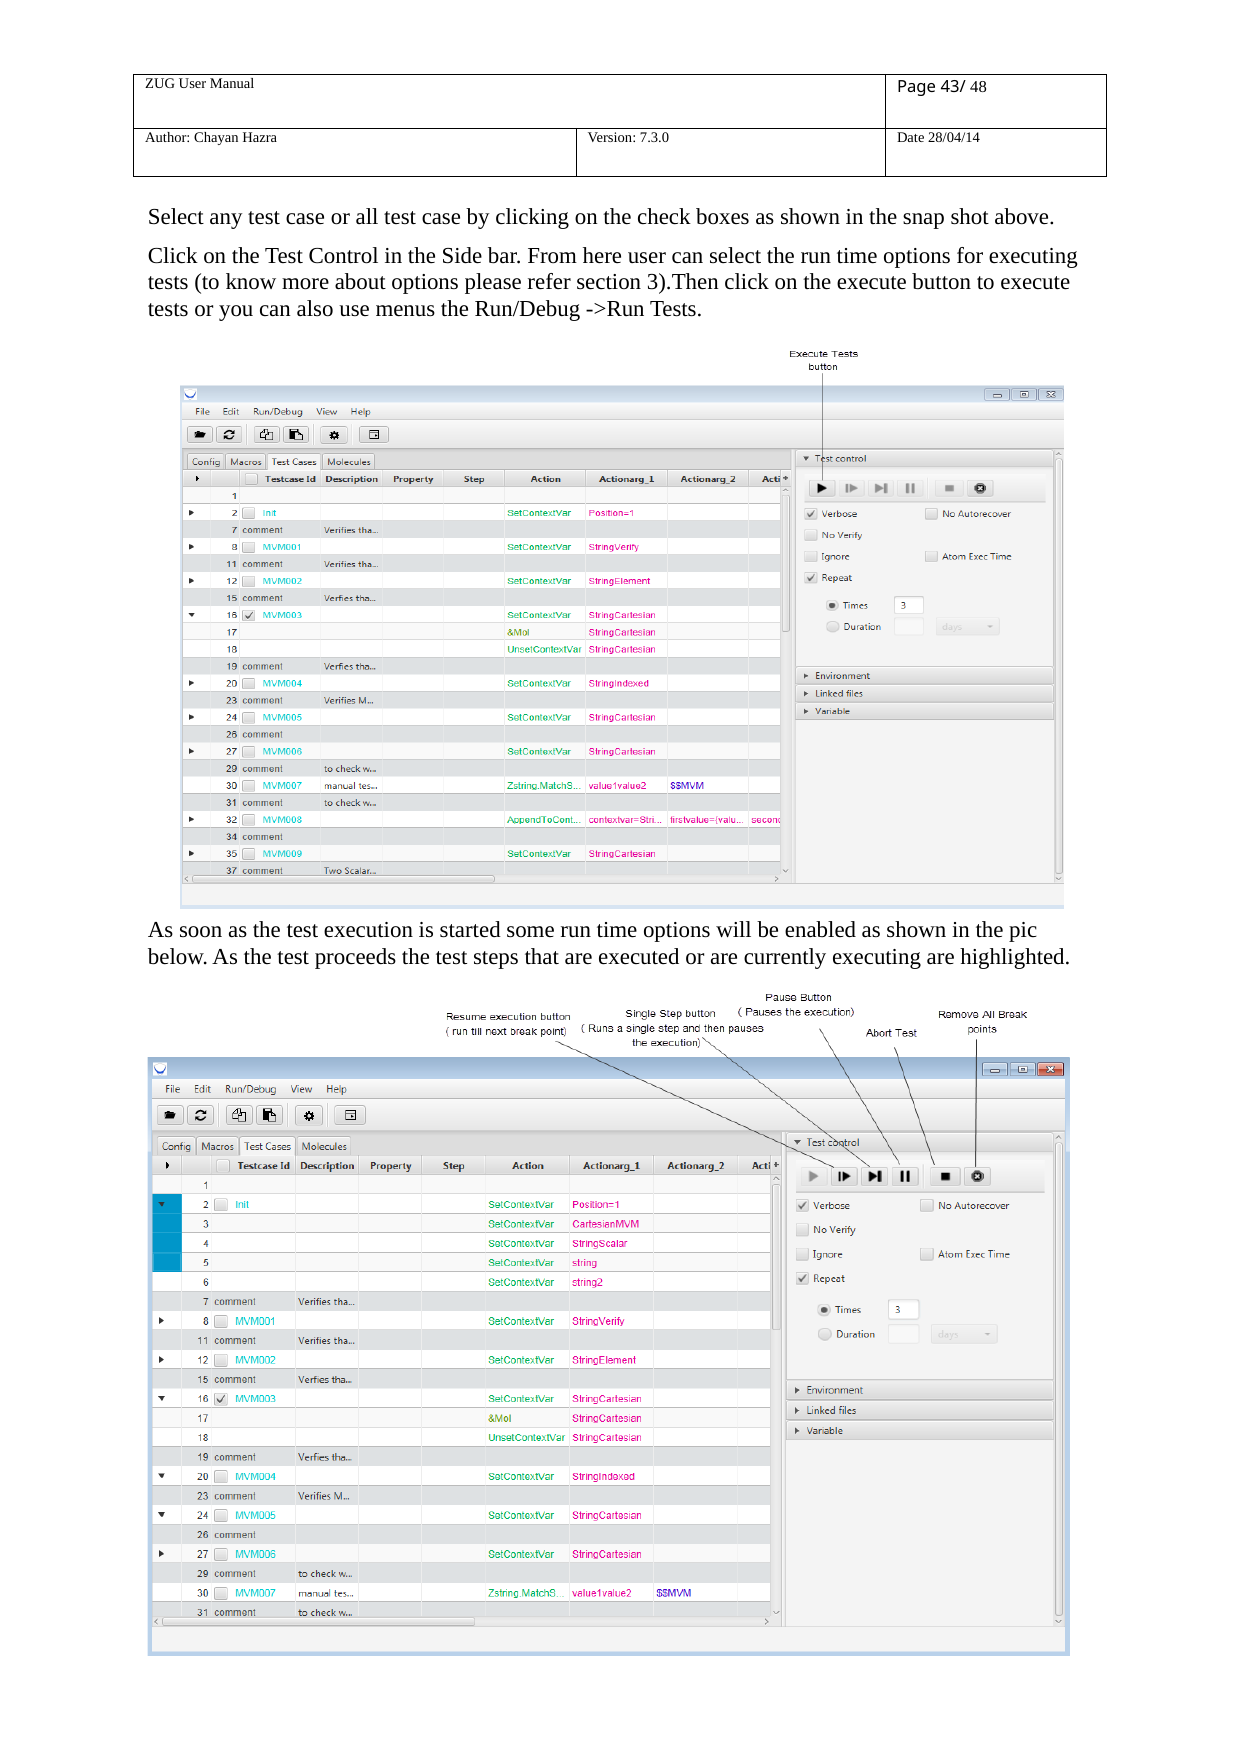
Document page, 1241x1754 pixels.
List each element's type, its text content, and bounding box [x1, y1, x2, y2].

text As soon as the test execution is started some run time options will be enabled as shown in the pic below. As the test proceeds the test steps that are executed or are currently executing are highlighted. [148, 916, 1092, 969]
text Click on the Test Control in the Side bar. From here user can select the run time options for executing tests (to know more about options please refer section 3).Then click on the execute button to execute tests or you can also use menus the Run/Debug ->Run Tests. [148, 242, 1092, 321]
picture [147, 987, 1070, 1656]
text Select any test case or all test case by clicking on the check boxes as shown in the snap shot above. [148, 203, 1092, 229]
picture [180, 344, 1064, 909]
